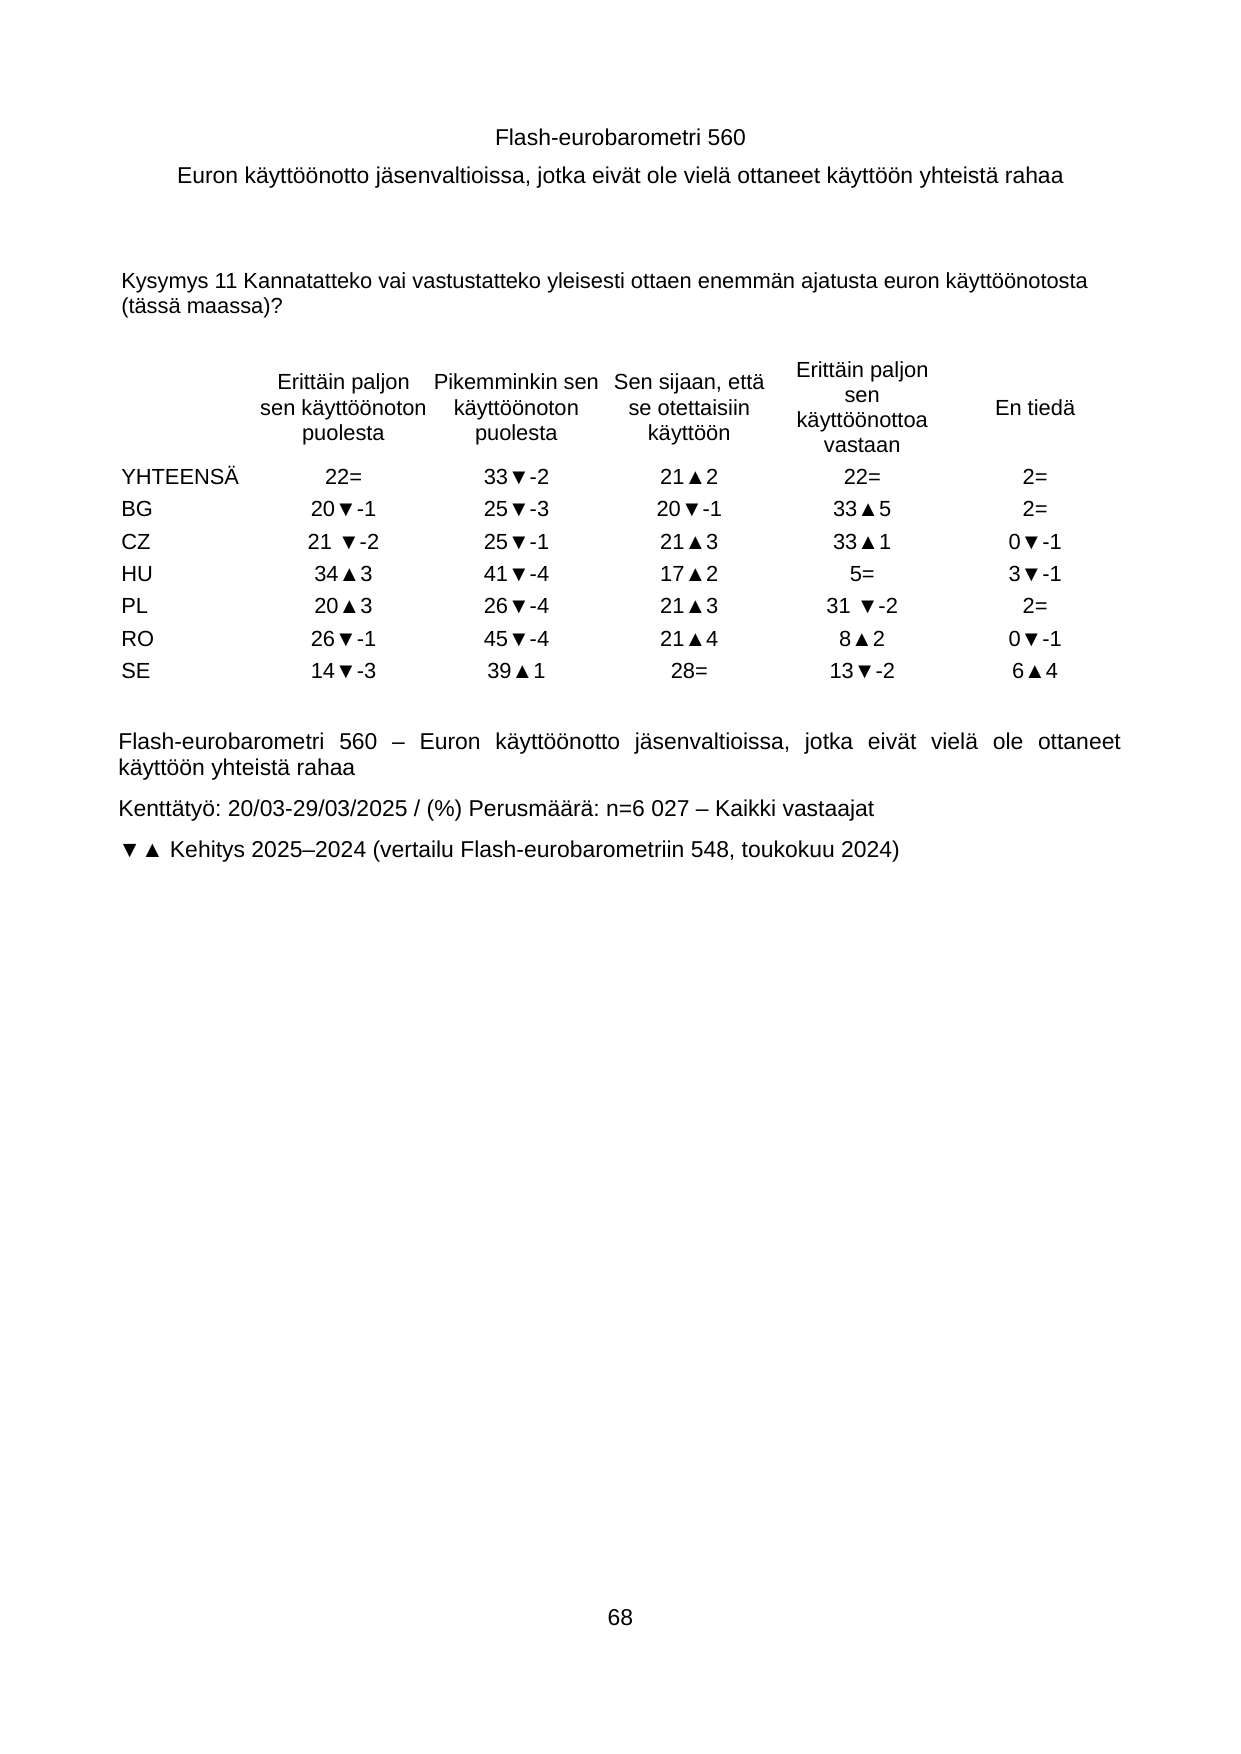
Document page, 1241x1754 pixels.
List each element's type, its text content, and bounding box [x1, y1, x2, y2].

text Kenttätyö: 20/03-29/03/2025 / (%) Perusmäärä: n=6 027 – Kaikki vastaajat [118, 795, 1122, 822]
table_cell 25▼-1 [430, 525, 603, 557]
table_cell YHTEENSÄ [118, 460, 257, 493]
table_cell [603, 321, 776, 354]
table_cell 20▼-1 [603, 493, 776, 525]
table_cell 34▲3 [257, 558, 430, 590]
table_cell 31 ▼-2 [776, 590, 948, 622]
table_cell 33▲5 [776, 493, 948, 525]
table_cell PL [118, 590, 257, 622]
table_cell [118, 321, 257, 354]
table_cell 26▼-4 [430, 590, 603, 622]
table_cell 2= [949, 590, 1121, 622]
table_cell 22= [257, 460, 430, 493]
table_cell 26▼-1 [257, 622, 430, 655]
table_cell 21▲4 [603, 622, 776, 655]
table_cell Erittäin paljon sen käyttöönottoa vastaan [776, 354, 948, 460]
table_cell 21▲2 [603, 460, 776, 493]
table_cell 2= [949, 493, 1121, 525]
table_cell HU [118, 558, 257, 590]
table_cell 21 ▼-2 [257, 525, 430, 557]
table_cell [949, 321, 1121, 354]
table_cell Sen sijaan, että se otettaisiin käyttöön [603, 354, 776, 460]
text ▼▲ Kehitys 2025–2024 (vertailu Flash-eurobarometriin 548, toukokuu 2024) [118, 836, 1122, 863]
table_cell SE [118, 655, 257, 687]
table_cell 28= [603, 655, 776, 687]
table_cell 17▲2 [603, 558, 776, 590]
table_cell [430, 321, 603, 354]
table_cell 39▲1 [430, 655, 603, 687]
table_cell En tiedä [949, 354, 1121, 460]
table_cell [776, 321, 948, 354]
table_cell Pikemminkin sen käyttöönoton puolesta [430, 354, 603, 460]
table_cell 20▲3 [257, 590, 430, 622]
table_cell 14▼-3 [257, 655, 430, 687]
table_cell BG [118, 493, 257, 525]
table_cell 2= [949, 460, 1121, 493]
table_cell 41▼-4 [430, 558, 603, 590]
table_cell 25▼-3 [430, 493, 603, 525]
table_cell 5= [776, 558, 948, 590]
table_cell CZ [118, 525, 257, 557]
text Flash-eurobarometri 560 – Euron käyttöönotto jäsenvaltioissa, jotka eivät vielä ole ottaneet käyttöön yhteistä rahaa [118, 728, 1122, 781]
table_cell 6▲4 [949, 655, 1121, 687]
table_cell Erittäin paljon sen käyttöönoton puolesta [257, 354, 430, 460]
table_cell 33▼-2 [430, 460, 603, 493]
table_cell 22= [776, 460, 948, 493]
table_cell 45▼-4 [430, 622, 603, 655]
table_cell RO [118, 622, 257, 655]
table_cell 0▼-1 [949, 622, 1121, 655]
table_cell [257, 321, 430, 354]
table_cell 20▼-1 [257, 493, 430, 525]
table_header Kysymys 11 Kannatatteko vai vastustatteko yleisesti ottaen enemmän ajatusta euron käyttöönotosta (tässä maassa)? [118, 265, 1121, 321]
table_cell 13▼-2 [776, 655, 948, 687]
table_cell [118, 354, 257, 460]
table_cell 0▼-1 [949, 525, 1121, 557]
table_cell 33▲1 [776, 525, 948, 557]
table_cell 21▲3 [603, 590, 776, 622]
table_cell 3▼-1 [949, 558, 1121, 590]
table_cell 21▲3 [603, 525, 776, 557]
table_cell 8▲2 [776, 622, 948, 655]
